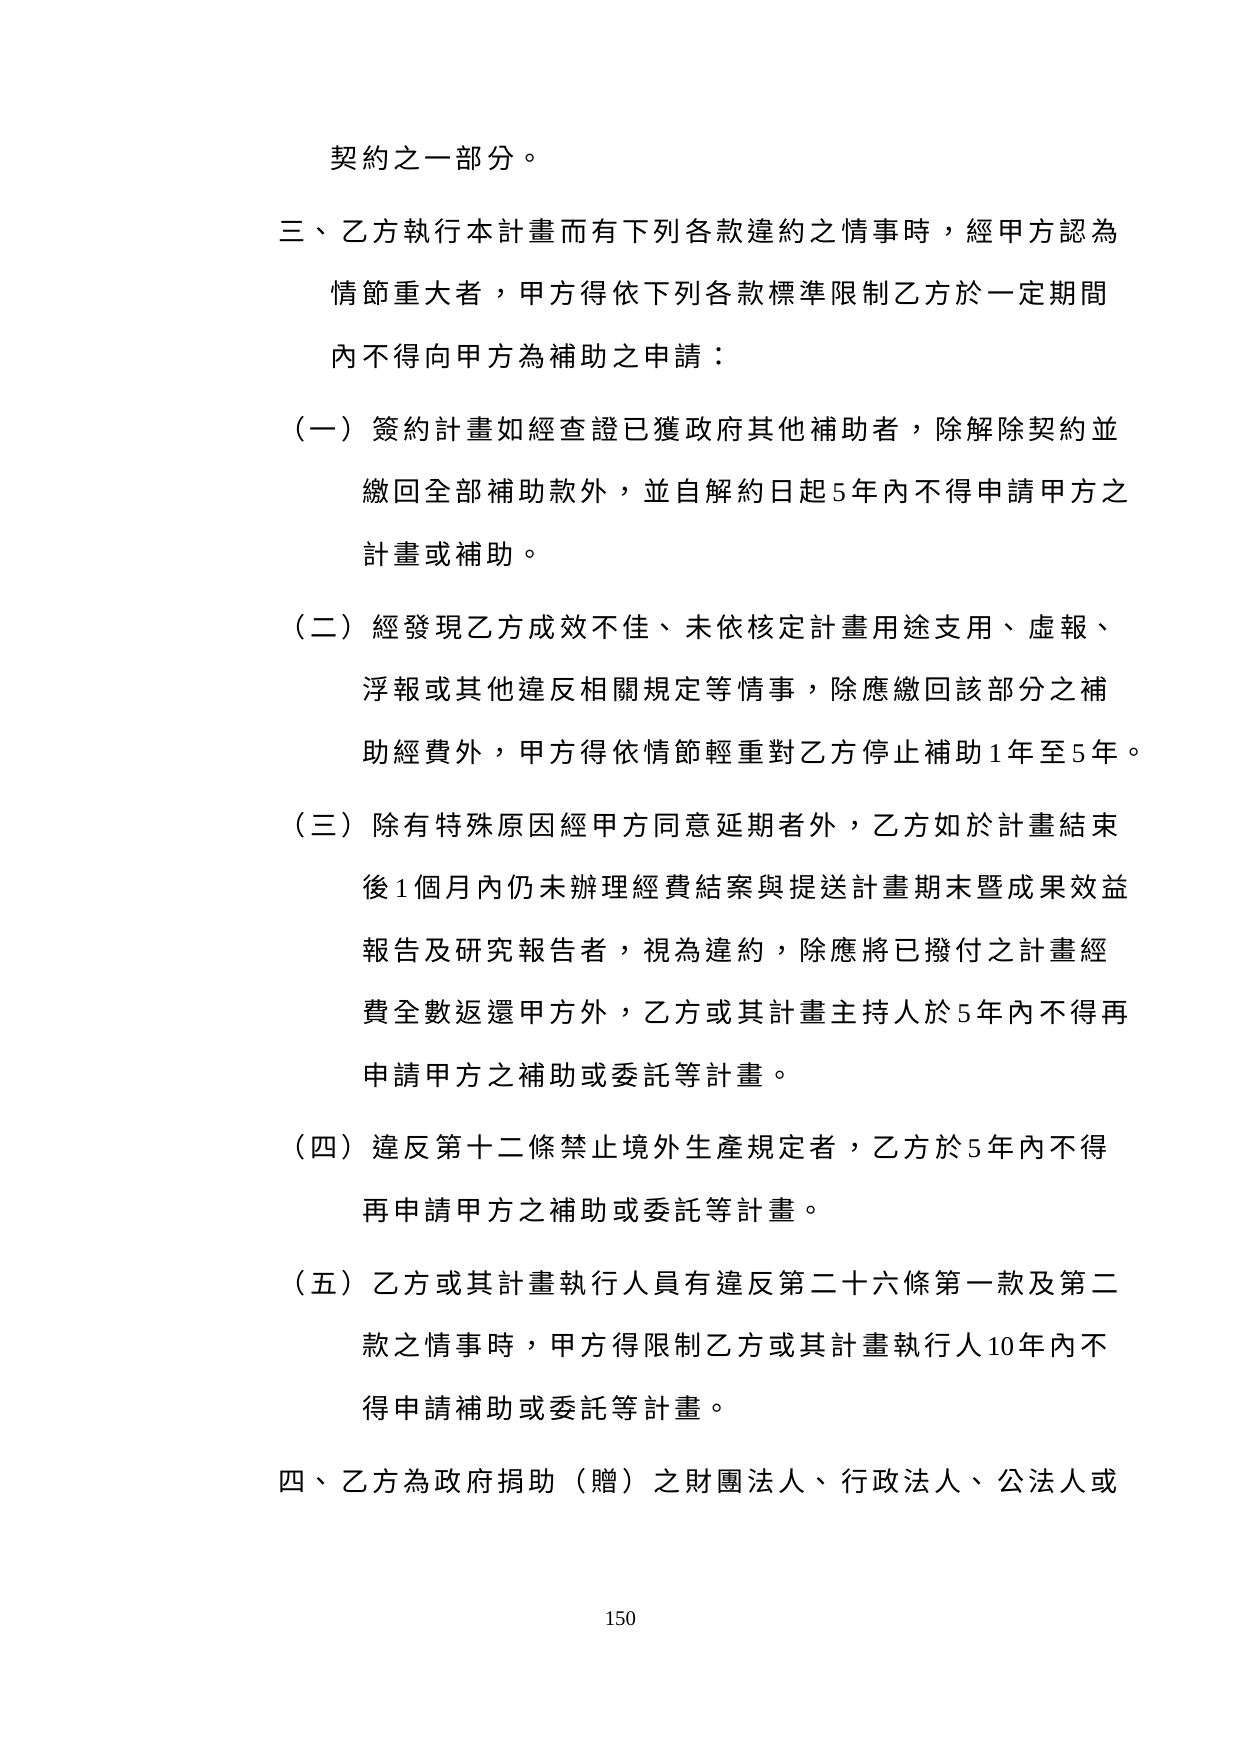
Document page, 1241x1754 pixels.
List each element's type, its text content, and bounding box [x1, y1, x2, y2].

text （二）經發現乙方成效不佳、未依核定計畫用途支用、虛報、浮報或其他違反相關規定等情事，除應繳回該部分之補助經費外，甲方得依情節輕重對乙方停止補助1年至5年。 [272, 584, 1131, 771]
text （四）違反第十二條禁止境外生產規定者，乙方於5年內不得再申請甲方之補助或委託等計畫。 [272, 1104, 1131, 1229]
text （一）簽約計畫如經查證已獲政府其他補助者，除解除契約並繳回全部補助款外，並自解約日起5年內不得申請甲方之計畫或補助。 [272, 386, 1131, 573]
text （三）除有特殊原因經甲方同意延期者外，乙方如於計畫結束後1個月內仍未辦理經費結案與提送計畫期末暨成果效益報告及研究報告者，視為違約，除應將已撥付之計畫經費全數返還甲方外，乙方或其計畫主持人於5年內不得再申請甲方之補助或委託等計畫。 [272, 782, 1131, 1094]
text 三、乙方執行本計畫而有下列各款違約之情事時，經甲方認為情節重大者，甲方得依下列各款標準限制乙方於一定期間內不得向甲方為補助之申請： [272, 188, 1131, 375]
text 契約之一部分。 [272, 115, 1131, 177]
text 四、乙方為政府捐助（贈）之財團法人、行政法人、公法人或 [272, 1438, 1131, 1500]
text （五）乙方或其計畫執行人員有違反第二十六條第一款及第二款之情事時，甲方得限制乙方或其計畫執行人10年內不得申請補助或委託等計畫。 [272, 1240, 1131, 1427]
